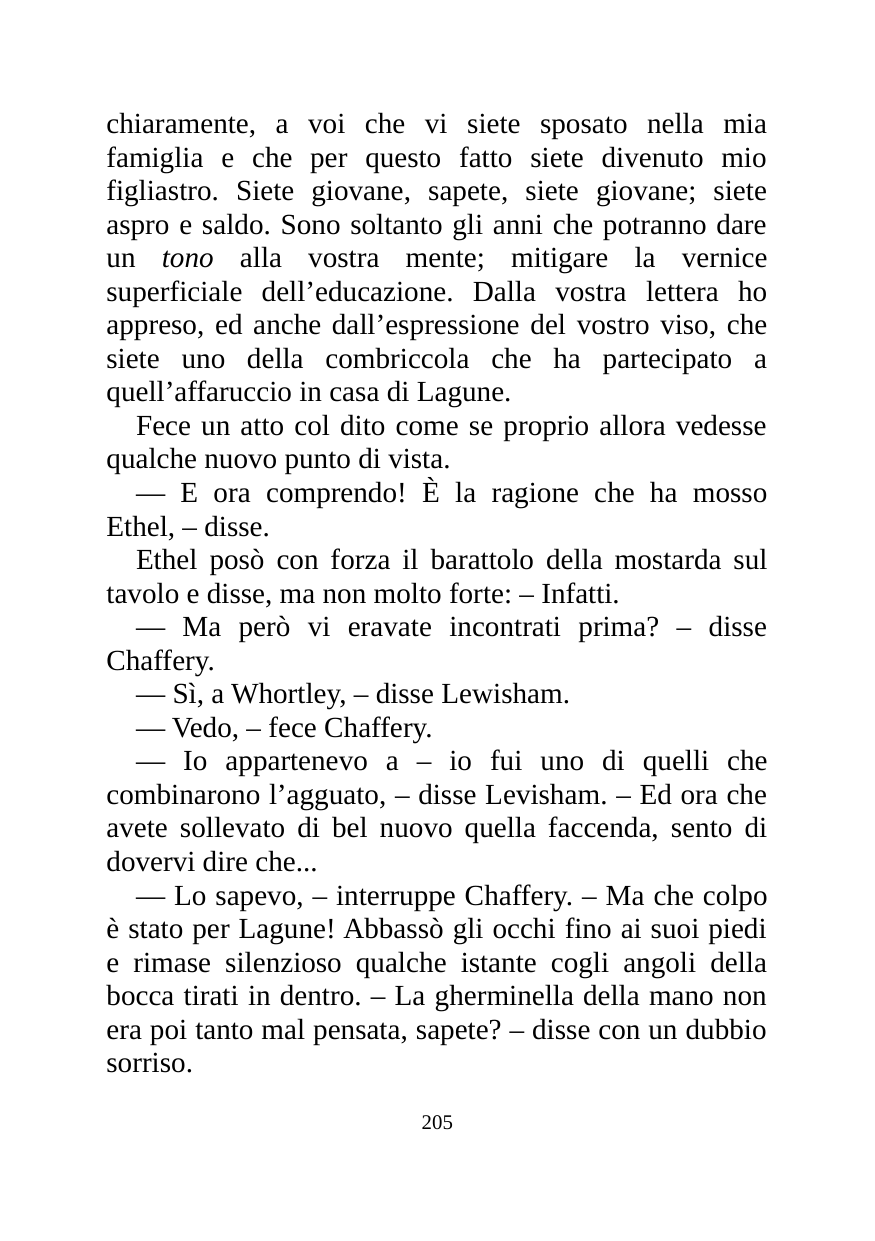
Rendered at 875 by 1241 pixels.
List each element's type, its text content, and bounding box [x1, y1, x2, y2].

text — Ma però vi eravate incontrati prima? – disse Chaffery. [106, 609, 768, 676]
text — Lo sapevo, – interruppe Chaffery. – Ma che colpo è stato per Lagune! Abbassò gli occhi fino ai suoi piedi e rimase silenzioso qualche istante cogli angoli della bocca tirati in dentro. – La gherminella della mano non era poi tanto mal pensata, sapete? – disse con un dubbio sorriso. [106, 878, 768, 1079]
text Ethel posò con forza il barattolo della mostarda sul tavolo e disse, ma non molto forte: – Infatti. [106, 542, 768, 609]
text Fece un atto col dito come se proprio allora vedesse qualche nuovo punto di vista. [106, 408, 768, 475]
text — Vedo, – fece Chaffery. [106, 710, 768, 743]
text — Io appartenevo a – io fui uno di quelli che combinarono l’agguato, – disse Levisham. – Ed ora che avete sollevato di bel nuovo quella faccenda, sento di dovervi dire che... [106, 743, 768, 878]
text — Sì, a Whortley, – disse Lewisham. [106, 676, 768, 710]
text chiaramente, a voi che vi siete sposato nella mia famiglia e che per questo fatto siete divenuto mio figliastro. Siete giovane, sapete, siete giovane; siete aspro e saldo. Sono soltanto gli anni che potranno dare un tono alla vostra mente; mitigare la vernice superficiale dell’educazione. Dalla vostra lettera ho appreso, ed anche dall’espressione del vostro viso, che siete uno della combriccola che ha partecipato a quell’affaruccio in casa di Lagune. [106, 106, 768, 408]
text — E ora comprendo! È la ragione che ha mosso Ethel, – disse. [106, 475, 768, 542]
